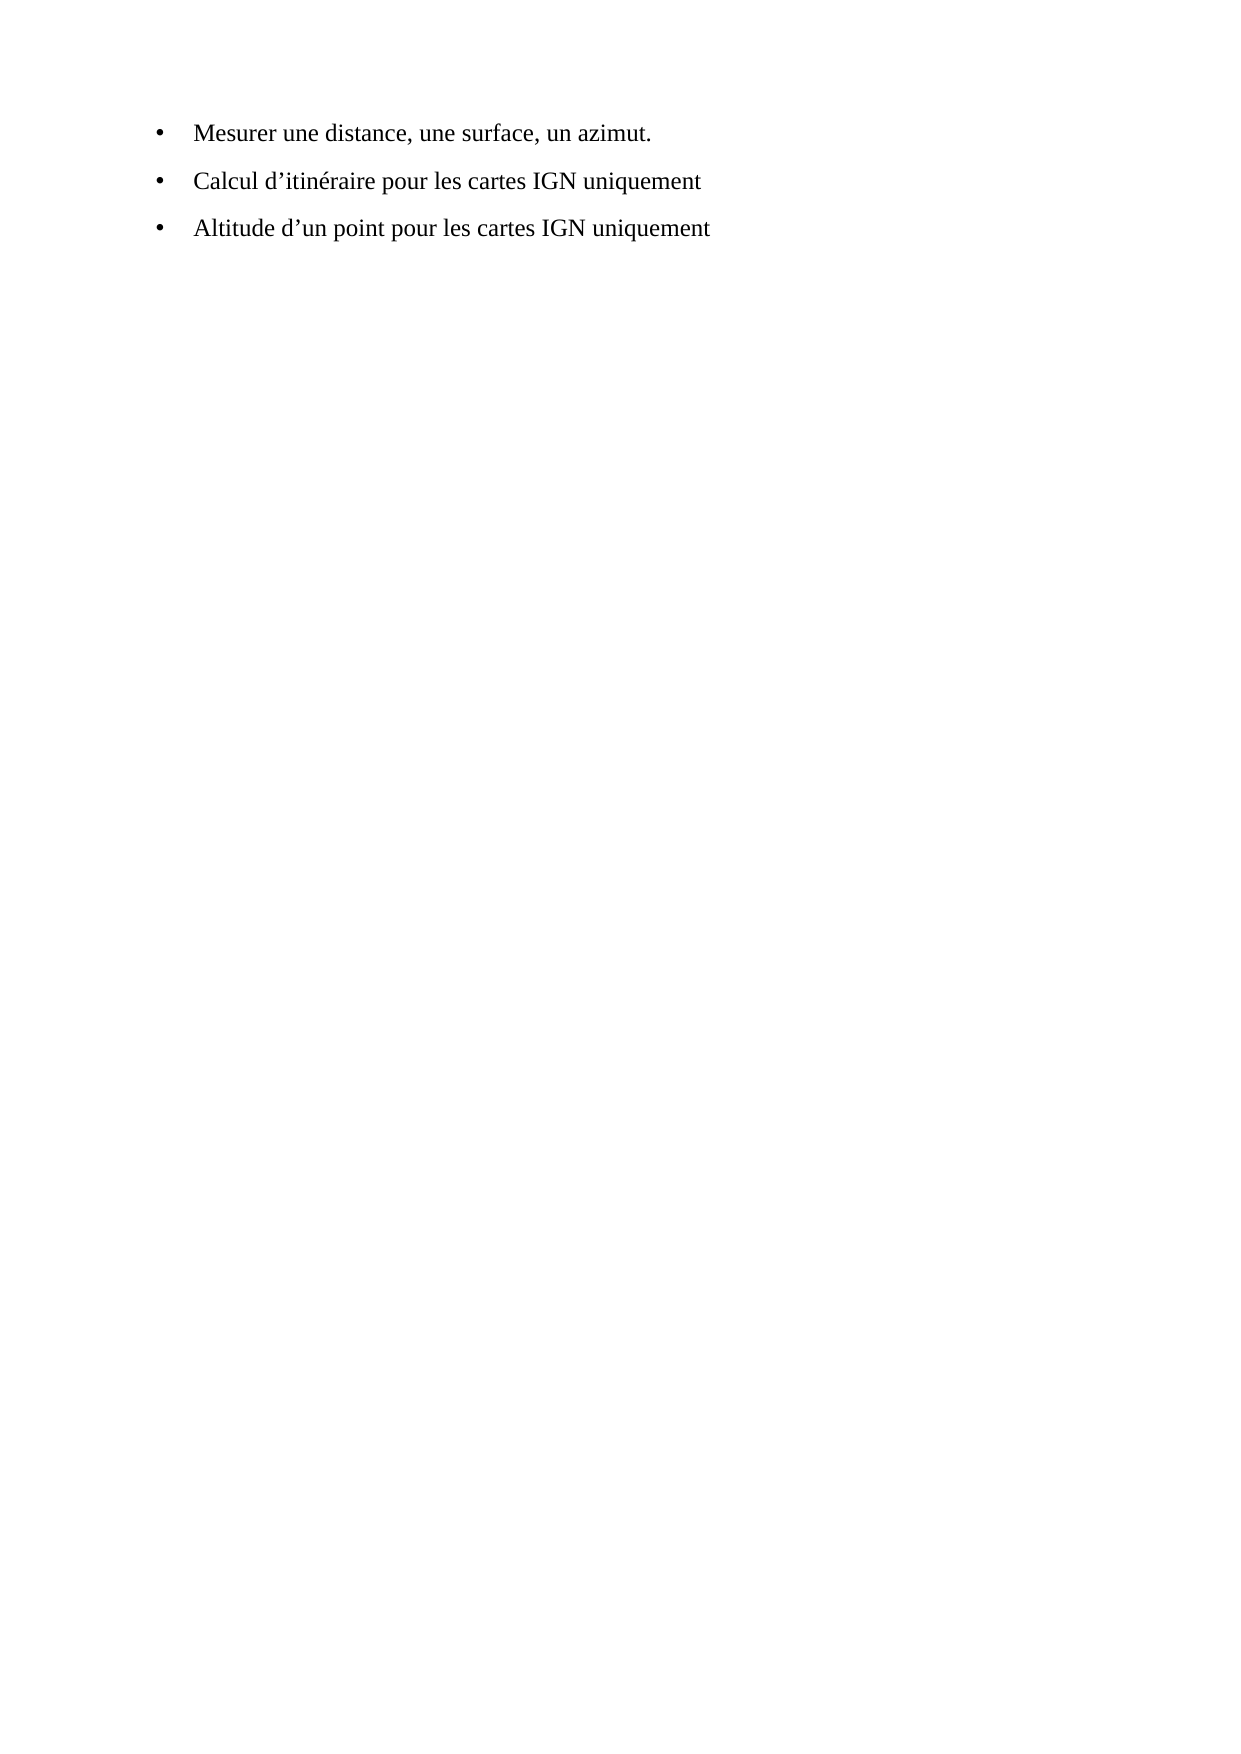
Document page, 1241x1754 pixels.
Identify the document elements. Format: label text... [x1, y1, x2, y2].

list Mesurer une distance, une surface, un azimut. [156, 118, 1122, 147]
list Altitude d’un point pour les cartes IGN uniquement [156, 213, 1122, 242]
list Calcul d’itinéraire pour les cartes IGN uniquement [156, 166, 1122, 194]
